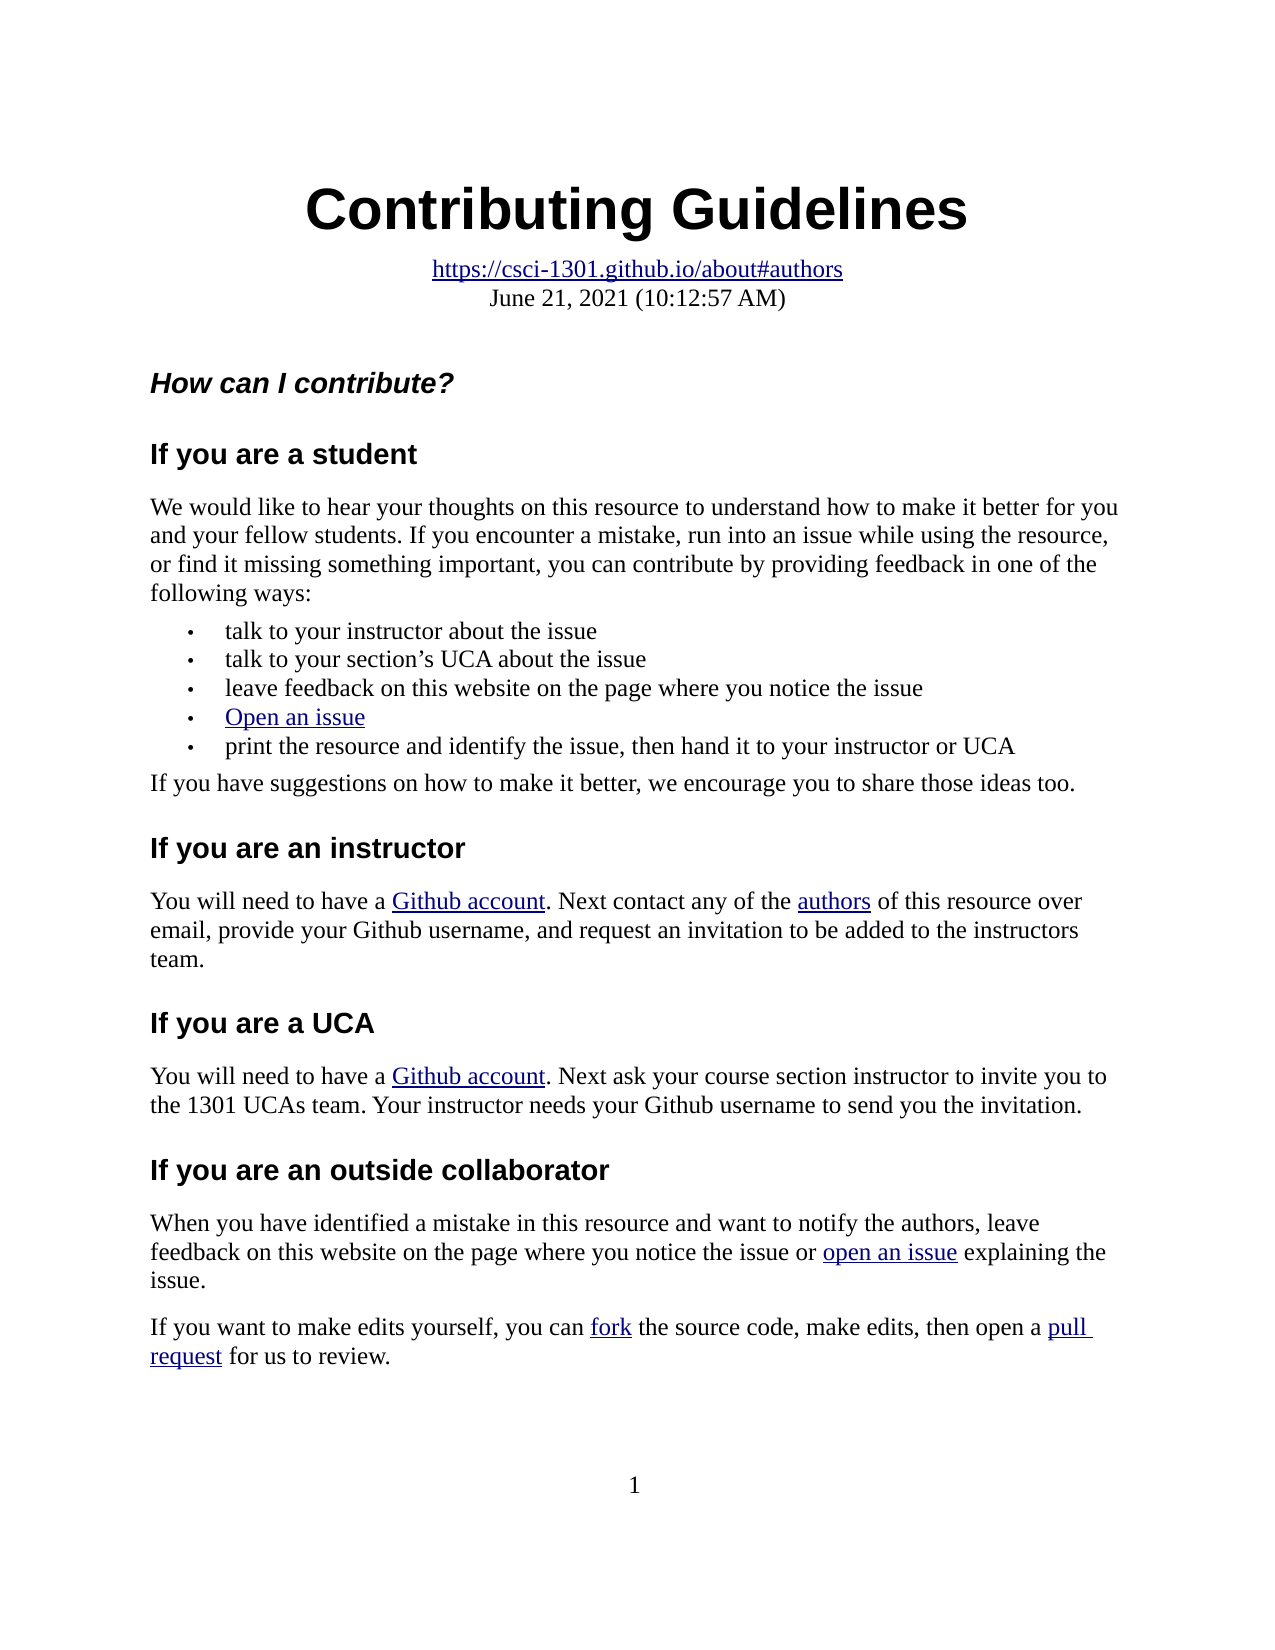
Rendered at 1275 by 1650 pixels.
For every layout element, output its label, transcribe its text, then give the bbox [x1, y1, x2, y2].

text If you want to make edits yourself, you can fork the source code, make edits, then open a pull request for us to review. [150, 1312, 1125, 1369]
text https://csci-1301.github.io/about#authors [150, 254, 1125, 283]
list Open an issue [187, 702, 1125, 731]
list talk to your section’s UCA about the issue [187, 644, 1125, 673]
title Contributing Guidelines [150, 175, 1125, 242]
subtitle If you are an outside collaborator [150, 1153, 1125, 1186]
text When you have identified a mistake in this resource and want to notify the authors, leave feedback on this website on the page where you notice the issue or open an issue explaining the issue. [150, 1208, 1125, 1294]
text If you have suggestions on how to make it better, we encourage you to share those ideas too. [150, 768, 1125, 797]
list talk to your instructor about the issue [187, 616, 1125, 644]
list print the resource and identify the issue, then hand it to your instructor or UCA [187, 731, 1125, 759]
subtitle If you are an instructor [150, 831, 1125, 865]
subtitle If you are a UCA [150, 1006, 1125, 1040]
subtitle How can I contribute? [150, 366, 1125, 399]
text You will need to have a Github account. Next contact any of the authors of this resource over email, provide your Github username, and request an invitation to be added to the instructors team. [150, 886, 1125, 972]
text You will need to have a Github account. Next ask your course section instructor to invite you to the 1301 UCAs team. Your instructor needs your Github username to send you the invitation. [150, 1061, 1125, 1119]
text We would like to hear your thoughts on this resource to understand how to make it better for you and your fellow students. If you encounter a mistake, run into an issue while using the resource, or find it missing something important, you can contribute by providing feedback in one of the following ways: [150, 492, 1125, 607]
subtitle If you are a student [150, 437, 1125, 470]
text June 21, 2021 (10:12:57 AM) [150, 283, 1125, 312]
list leave feedback on this website on the page where you notice the issue [187, 673, 1125, 702]
